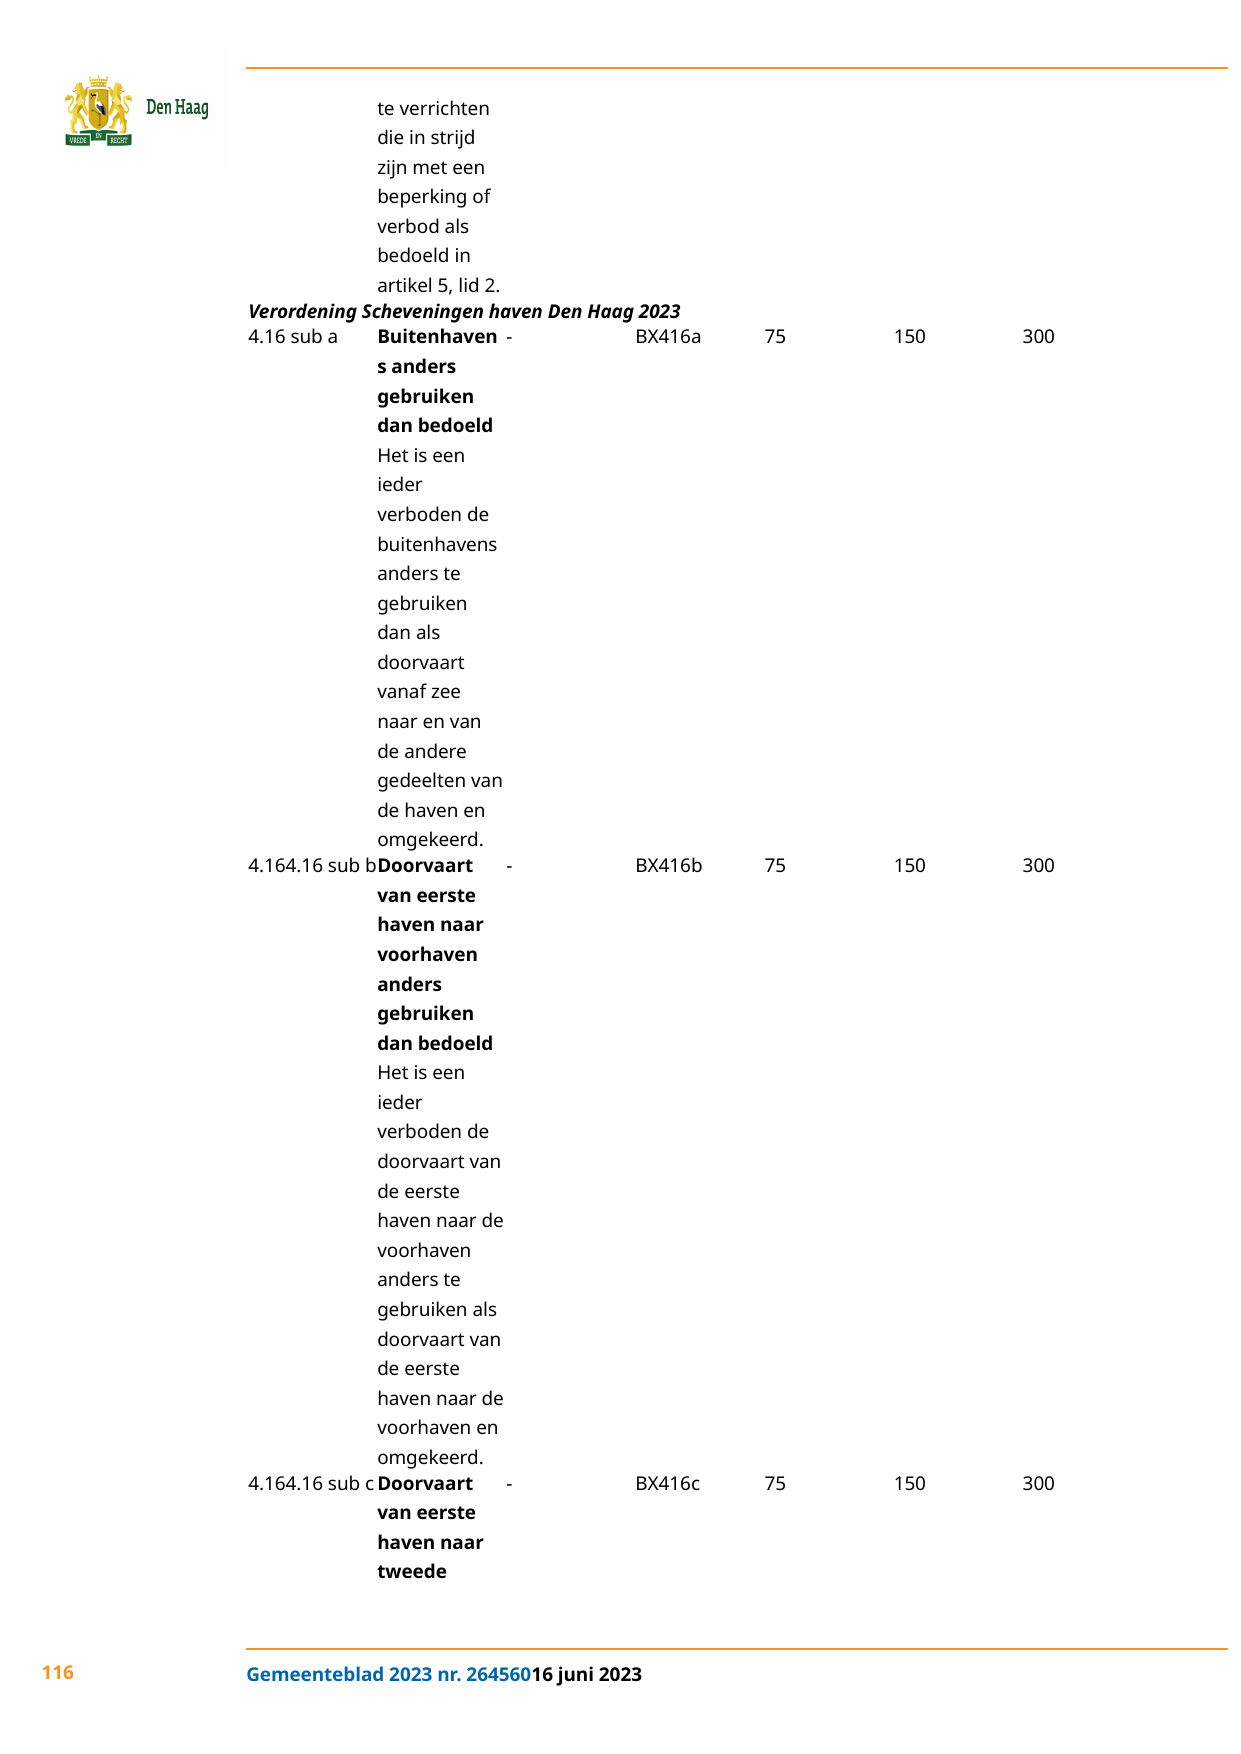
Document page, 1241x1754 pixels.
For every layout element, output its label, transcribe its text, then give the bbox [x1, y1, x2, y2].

table_cell BX416b [635, 853, 764, 1470]
table_cell [248, 95, 377, 298]
table_cell [1023, 95, 1152, 298]
table_cell BX416a [635, 324, 764, 852]
table_cell 4.164.16 sub b [248, 853, 377, 1470]
table_cell 75 [764, 853, 893, 1470]
table_cell - [506, 853, 635, 1470]
table_cell - [506, 1470, 635, 1584]
table_cell 4.164.16 sub c [248, 1470, 377, 1584]
table_cell - [506, 95, 635, 298]
table_cell [894, 95, 1022, 298]
table_cell 300 [1023, 324, 1152, 852]
table_cell te verrichten die in strijd zijn met een beperking of verbod als bedoeld in artikel 5, lid 2. [377, 95, 506, 298]
table_cell Verordening Scheveningen haven Den Haag 2023 [248, 298, 1152, 324]
table_cell Doorvaart van eerste haven naar voorhaven anders gebruiken dan bedoeld Het is een ieder verboden de doorvaart van de eerste haven naar de voorhaven anders te gebruiken als doorvaart van de eerste haven naar de voorhaven en omgekeerd. [377, 853, 506, 1470]
table_cell 300 [1023, 1470, 1152, 1584]
table_cell 4.16 sub a [248, 324, 377, 852]
table_cell [635, 95, 764, 298]
table_cell Doorvaart van eerste haven naar tweede [377, 1470, 506, 1584]
table_cell 300 [1023, 853, 1152, 1470]
table_cell 75 [764, 1470, 893, 1584]
table_cell 150 [894, 853, 1022, 1470]
table_cell 150 [894, 324, 1022, 852]
picture [41, 47, 231, 172]
table_cell 150 [894, 1470, 1022, 1584]
table_cell BX416c [635, 1470, 764, 1584]
table_cell - [506, 324, 635, 852]
table_cell [764, 95, 893, 298]
table_cell Buitenhavens anders gebruiken dan bedoeld Het is een ieder verboden de buitenhavens anders te gebruiken dan als doorvaart vanaf zee naar en van de andere gedeelten van de haven en omgekeerd. [377, 324, 506, 852]
table_cell 75 [764, 324, 893, 852]
